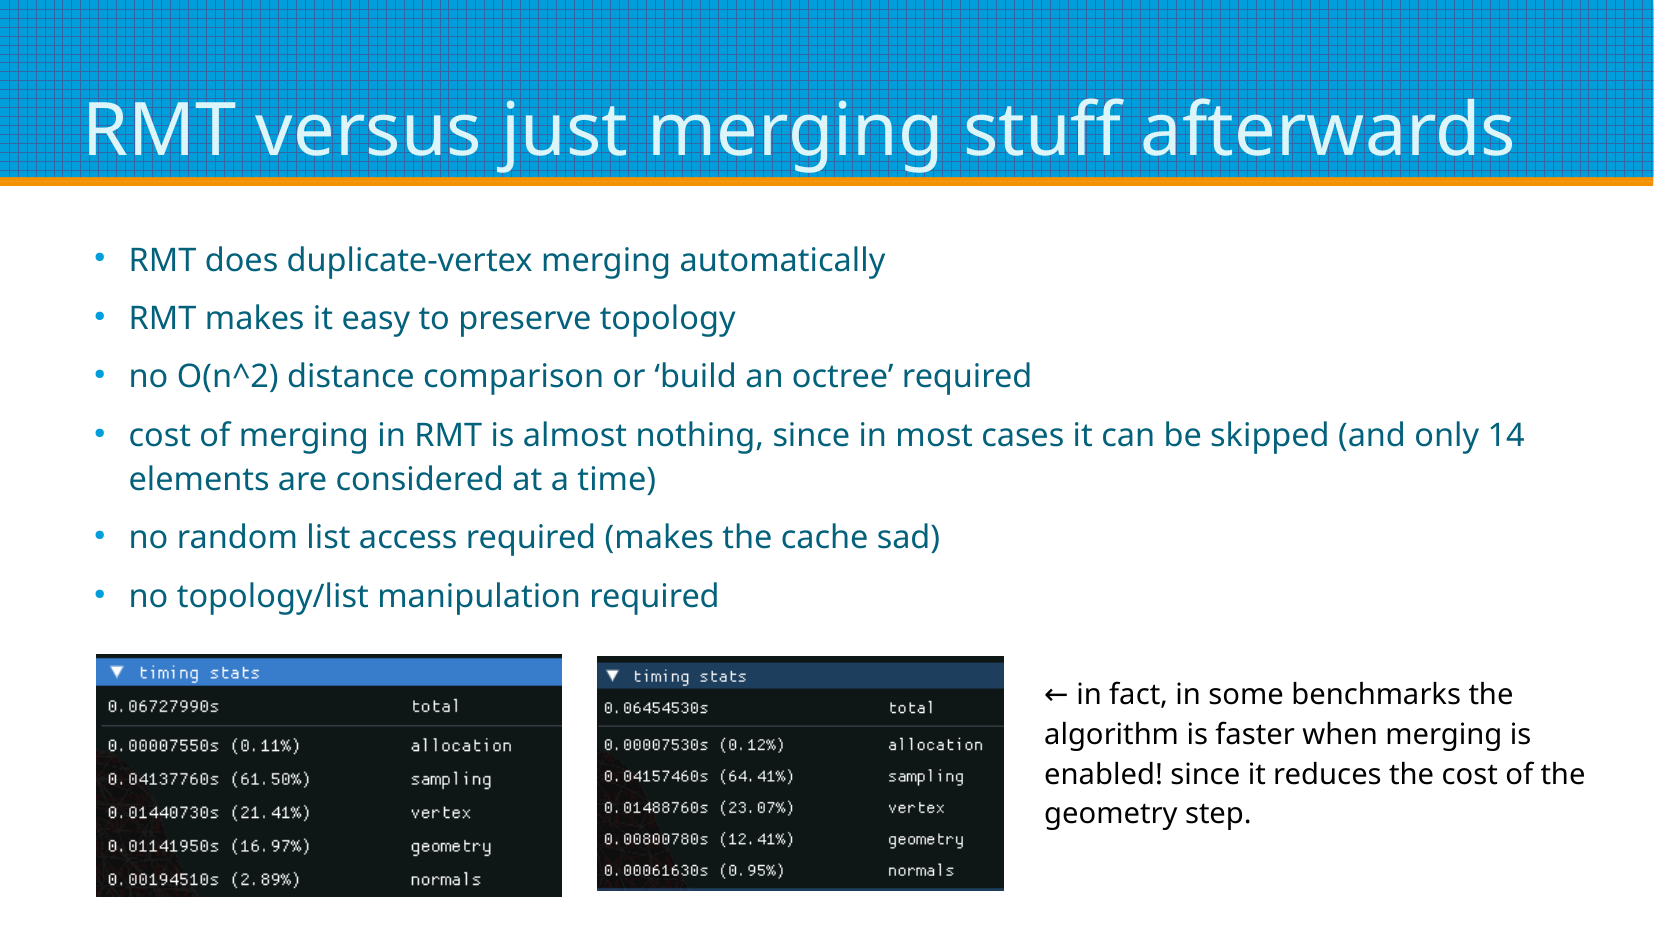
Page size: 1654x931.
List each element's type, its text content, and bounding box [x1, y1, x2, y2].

picture [96, 654, 562, 897]
list RMT does duplicate-vertex merging automatically RMT makes it easy to preserve topology no O(n^2) distance comparison or ‘build an octree’ required cost of merging in RMT is almost nothing, since in most cases it can be skipped (and only 14 elements are considered at a time) no random list access required (makes the cache sad) no topology/list manipulation required [82, 236, 1571, 621]
picture [597, 656, 1004, 891]
text_box ← in fact, in some benchmarks the algorithm is faster when merging is enabled! since it reduces the cost of the geometry step. [1038, 649, 1625, 857]
title RMT versus just merging stuff afterwards [82, 14, 1571, 178]
